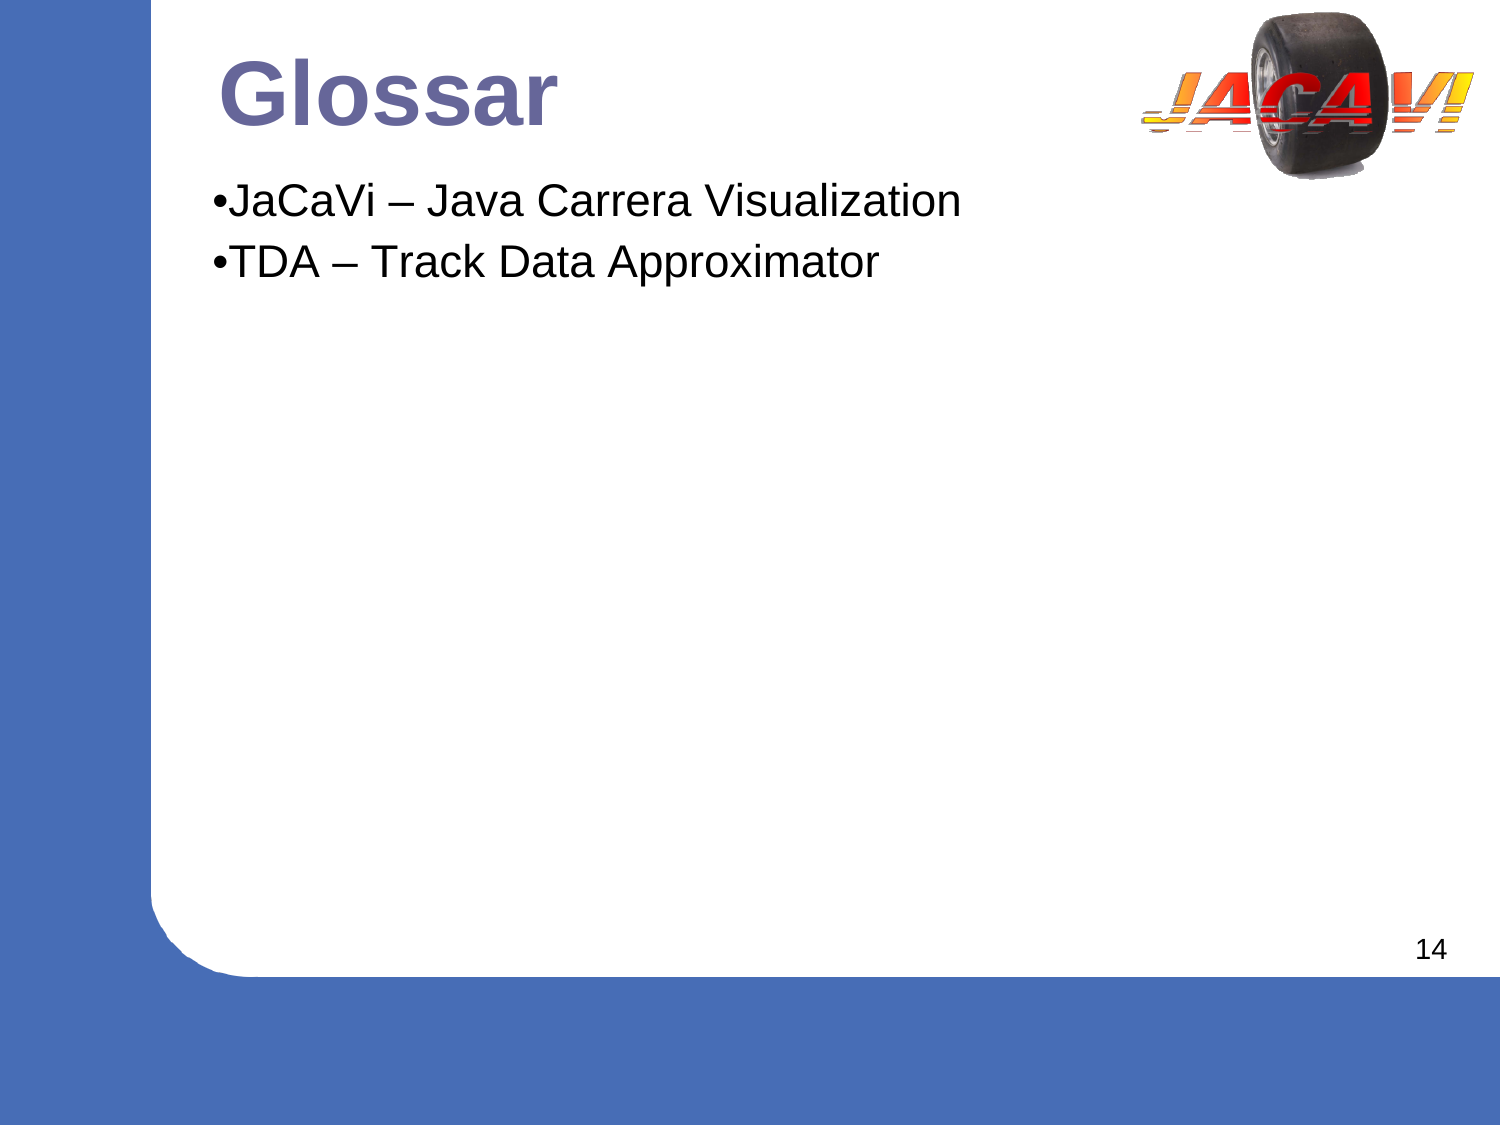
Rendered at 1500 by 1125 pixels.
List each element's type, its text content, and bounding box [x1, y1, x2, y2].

list JaCaVi – Java Carrera Visualization TDA – Track Data Approximator [212, 174, 1448, 926]
picture [0, 0, 1500, 1125]
title Glossar [218, 24, 1453, 164]
